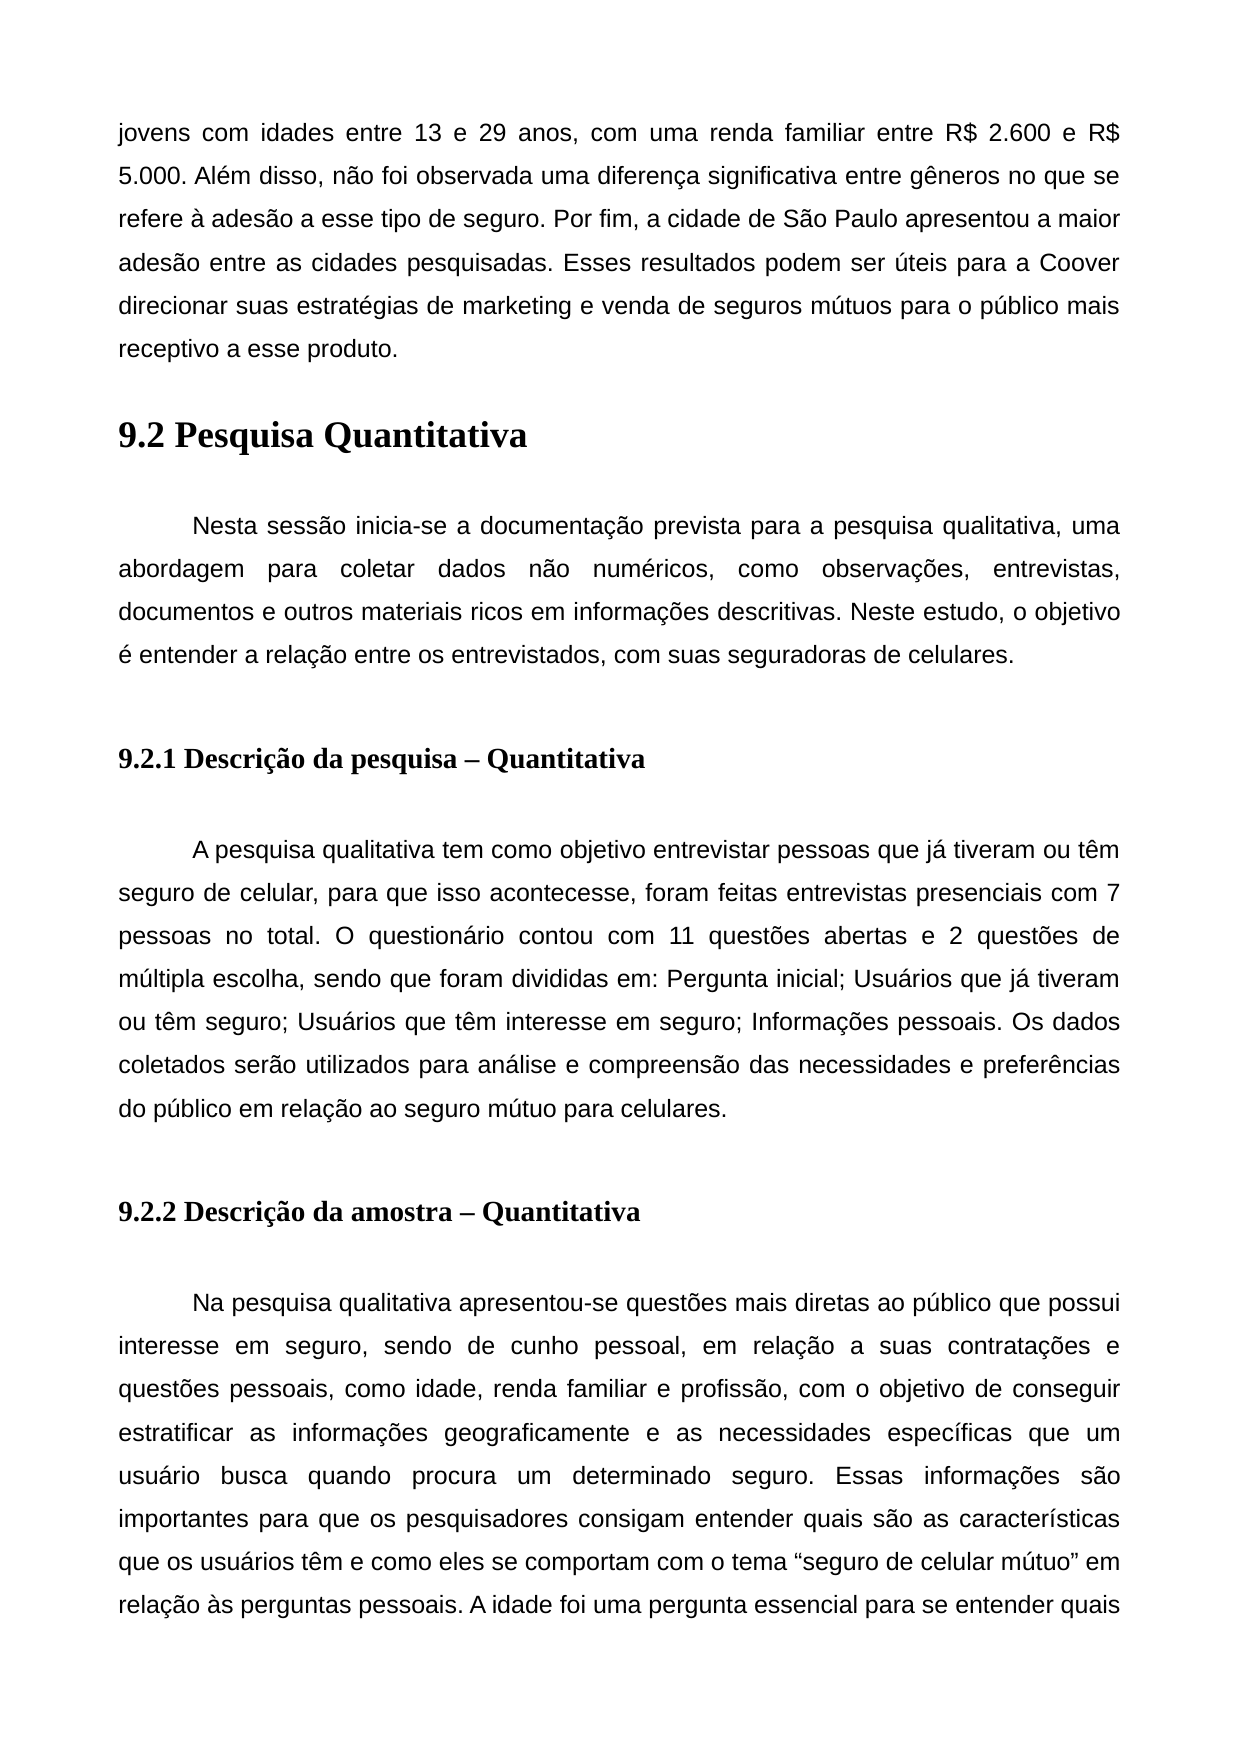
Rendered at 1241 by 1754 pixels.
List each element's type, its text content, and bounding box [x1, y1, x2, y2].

text A pesquisa qualitativa tem como objetivo entrevistar pessoas que já tiveram ou têm seguro de celular, para que isso acontecesse, foram feitas entrevistas presenciais com 7 pessoas no total. O questionário contou com 11 questões abertas e 2 questões de múltipla escolha, sendo que foram divididas em: Pergunta inicial; Usuários que já tiveram ou têm seguro; Usuários que têm interesse em seguro; Informações pessoais. Os dados coletados serão utilizados para análise e compreensão das necessidades e preferências do público em relação ao seguro mútuo para celulares. [118, 835, 1122, 1122]
subtitle 9.2.2 Descrição da amostra – Quantitativa [118, 1194, 1122, 1228]
text jovens com idades entre 13 e 29 anos, com uma renda familiar entre R$ 2.600 e R$ 5.000. Além disso, não foi observada uma diferença significativa entre gêneros no que se refere à adesão a esse tipo de seguro. Por fim, a cidade de São Paulo apresentou a maior adesão entre as cidades pesquisadas. Esses resultados podem ser úteis para a Coover direcionar suas estratégias de marketing e venda de seguros mútuos para o público mais receptivo a esse produto. [118, 118, 1122, 362]
subtitle 9.2.1 Descrição da pesquisa – Quantitativa [118, 741, 1122, 775]
text Na pesquisa qualitativa apresentou-se questões mais diretas ao público que possui interesse em seguro, sendo de cunho pessoal, em relação a suas contratações e questões pessoais, como idade, renda familiar e profissão, com o objetivo de conseguir estratificar as informações geograficamente e as necessidades específicas que um usuário busca quando procura um determinado seguro. Essas informações são importantes para que os pesquisadores consigam entender quais são as características que os usuários têm e como eles se comportam com o tema “seguro de celular mútuo” em relação às perguntas pessoais. A idade foi uma pergunta essencial para se entender quais [118, 1288, 1122, 1619]
subtitle 9.2 Pesquisa Quantitativa [118, 412, 1122, 498]
text Nesta sessão inicia-se a documentação prevista para a pesquisa qualitativa, uma abordagem para coletar dados não numéricos, como observações, entrevistas, documentos e outros materiais ricos em informações descritivas. Neste estudo, o objetivo é entender a relação entre os entrevistados, com suas seguradoras de celulares. [118, 511, 1122, 669]
